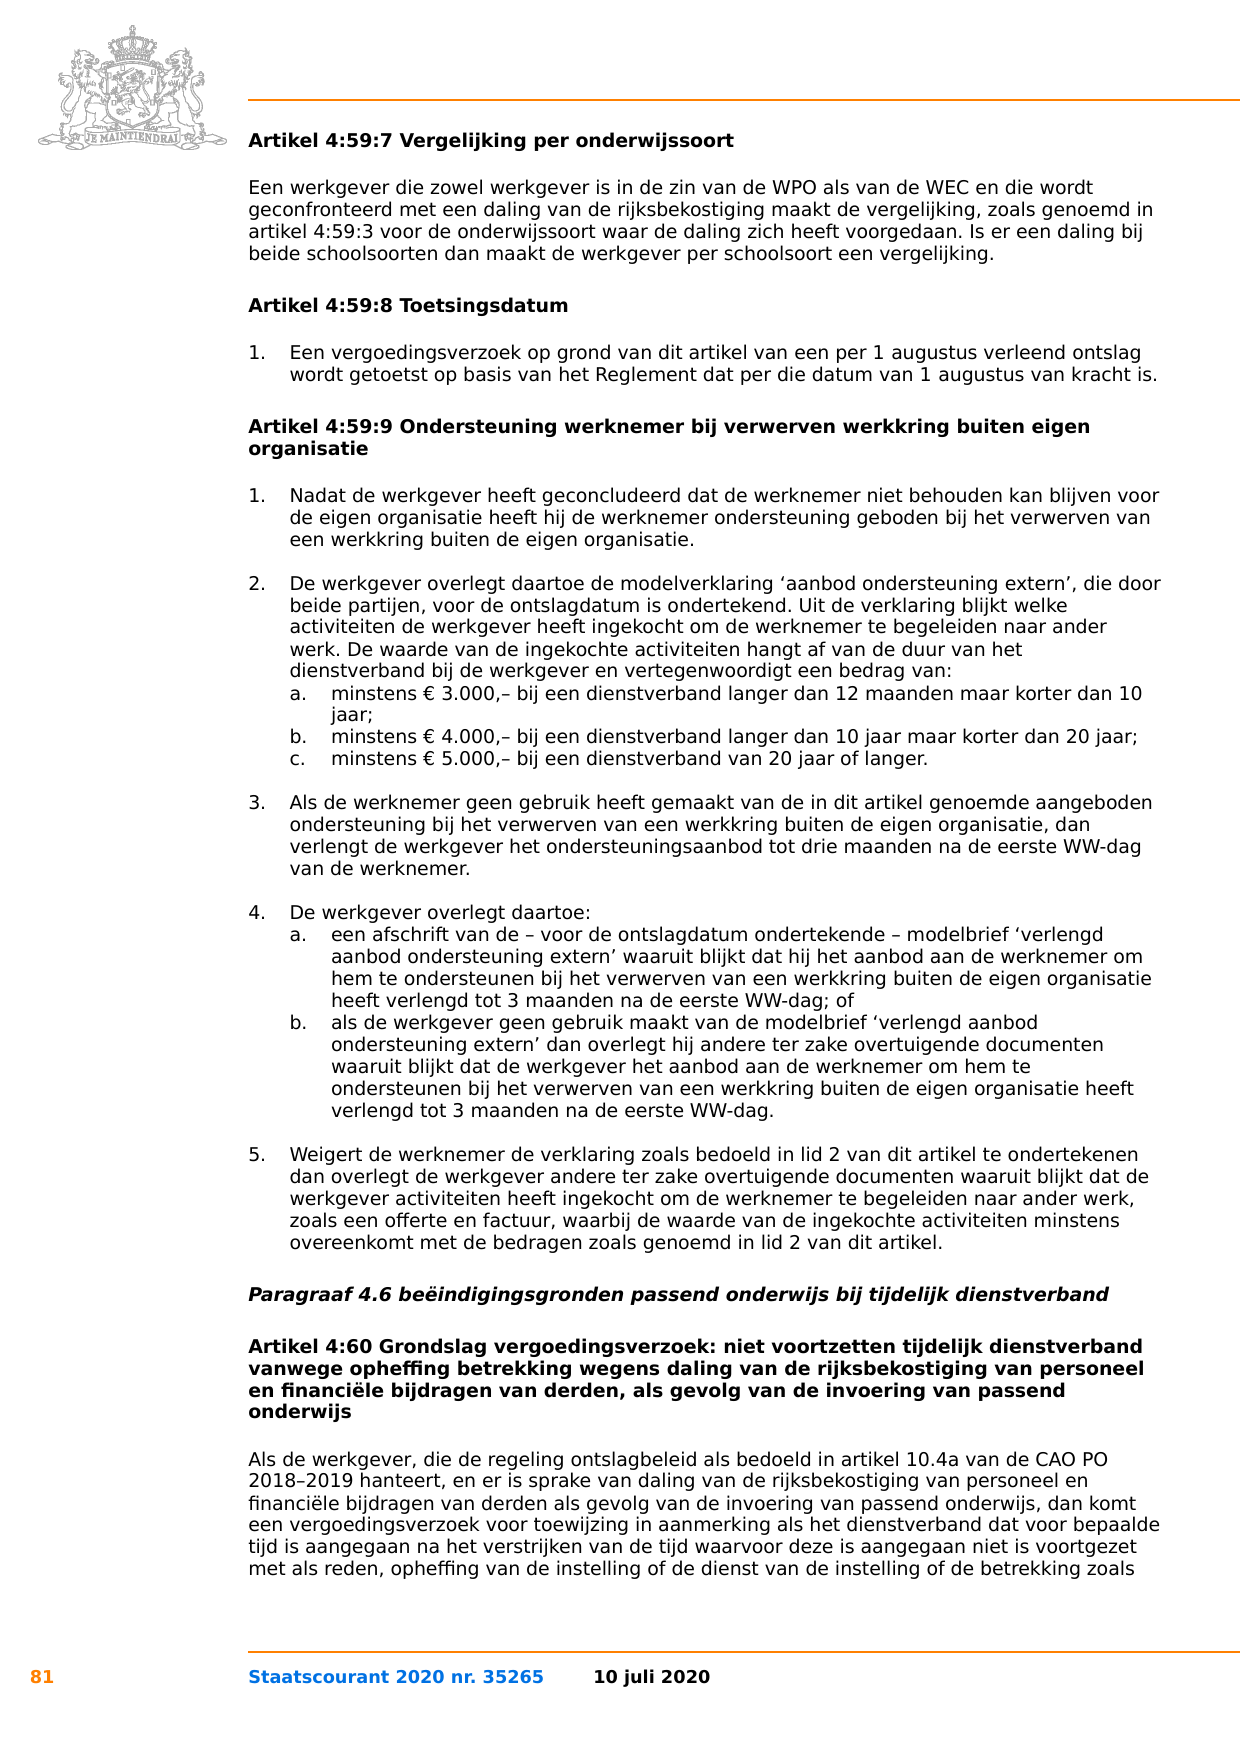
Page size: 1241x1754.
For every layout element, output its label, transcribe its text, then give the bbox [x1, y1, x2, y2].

text a. een afschrift van de – voor de ontslagdatum ondertekende – modelbrief ‘verlengd aanbod ondersteuning extern’ waaruit blijkt dat hij het aanbod aan de werknemer om hem te ondersteunen bij het verwerven van een werkkring buiten de eigen organisatie heeft verlengd tot 3 maanden na de eerste WW-dag; of [289, 924, 1163, 1012]
text Een werkgever die zowel werkgever is in de zin van de WPO als van de WEC en die wordt geconfronteerd met een daling van de rijksbekostiging maakt de vergelijking, zoals genoemd in artikel 4:59:3 voor de onderwijssoort waar de daling zich heeft voorgedaan. Is er een daling bij beide schoolsoorten dan maakt de werkgever per schoolsoort een vergelijking. [248, 177, 1163, 265]
text 3. Als de werknemer geen gebruik heeft gemaakt van de in dit artikel genoemde aangeboden ondersteuning bij het verwerven van een werkkring buiten de eigen organisatie, dan verlengt de werkgever het ondersteuningsaanbod tot drie maanden na de eerste WW-dag van de werknemer. [248, 792, 1163, 880]
text 1. Nadat de werkgever heeft geconcludeerd dat de werknemer niet behouden kan blijven voor de eigen organisatie heeft hij de werknemer ondersteuning geboden bij het verwerven van een werkkring buiten de eigen organisatie. [248, 485, 1163, 551]
text 2. De werkgever overlegt daartoe de modelverklaring ‘aanbod ondersteuning extern’, die door beide partijen, voor de ontslagdatum is ondertekend. Uit de verklaring blijkt welke activiteiten de werkgever heeft ingekocht om de werknemer te begeleiden naar ander werk. De waarde van de ingekochte activiteiten hangt af van de duur van het dienstverband bij de werkgever en vertegenwoordigt een bedrag van: [248, 572, 1163, 682]
subtitle Artikel 4:59:7 Vergelijking per onderwijssoort [248, 130, 1163, 152]
text Als de werkgever, die de regeling ontslagbeleid als bedoeld in artikel 10.4a van de CAO PO 2018–2019 hanteert, en er is sprake van daling van de rijksbekostiging van personeel en financiële bijdragen van derden als gevolg van de invoering van passend onderwijs, dan komt een vergoedingsverzoek voor toewijzing in aanmerking als het dienstverband dat voor bepaalde tijd is aangegaan na het verstrijken van de tijd waarvoor deze is aangegaan niet is voortgezet met als reden, opheffing van de instelling of de dienst van de instelling of de betrekking zoals [248, 1448, 1163, 1580]
subtitle Paragraaf 4.6 beëindigingsgronden passend onderwijs bij tijdelijk dienstverband [248, 1283, 1163, 1306]
text c. minstens € 5.000,– bij een dienstverband van 20 jaar of langer. [289, 748, 1163, 770]
subtitle Artikel 4:60 Grondslag vergoedingsverzoek: niet voortzetten tijdelijk dienstverband vanwege opheffing betrekking wegens daling van de rijksbekostiging van personeel en financiële bijdragen van derden, als gevolg van de invoering van passend onderwijs [248, 1336, 1163, 1423]
text b. minstens € 4.000,– bij een dienstverband langer dan 10 jaar maar korter dan 20 jaar; [289, 726, 1163, 748]
text b. als de werkgever geen gebruik maakt van de modelbrief ‘verlengd aanbod ondersteuning extern’ dan overlegt hij andere ter zake overtuigende documenten waaruit blijkt dat de werkgever het aanbod aan de werknemer om hem te ondersteunen bij het verwerven van een werkkring buiten de eigen organisatie heeft verlengd tot 3 maanden na de eerste WW-dag. [289, 1012, 1163, 1122]
text 5. Weigert de werknemer de verklaring zoals bedoeld in lid 2 van dit artikel te ondertekenen dan overlegt de werkgever andere ter zake overtuigende documenten waaruit blijkt dat de werkgever activiteiten heeft ingekocht om de werknemer te begeleiden naar ander werk, zoals een offerte en factuur, waarbij de waarde van de ingekochte activiteiten minstens overeenkomt met de bedragen zoals genoemd in lid 2 van dit artikel. [248, 1144, 1163, 1253]
text 1. Een vergoedingsverzoek op grond van dit artikel van een per 1 augustus verleend ontslag wordt getoetst op basis van het Reglement dat per die datum van 1 augustus van kracht is. [248, 342, 1163, 386]
text 4. De werkgever overlegt daartoe: [248, 902, 1163, 924]
picture [38, 25, 227, 150]
subtitle Artikel 4:59:8 Toetsingsdatum [248, 295, 1163, 317]
text a. minstens € 3.000,– bij een dienstverband langer dan 12 maanden maar korter dan 10 jaar; [289, 682, 1163, 726]
subtitle Artikel 4:59:9 Ondersteuning werknemer bij verwerven werkkring buiten eigen organisatie [248, 416, 1163, 460]
